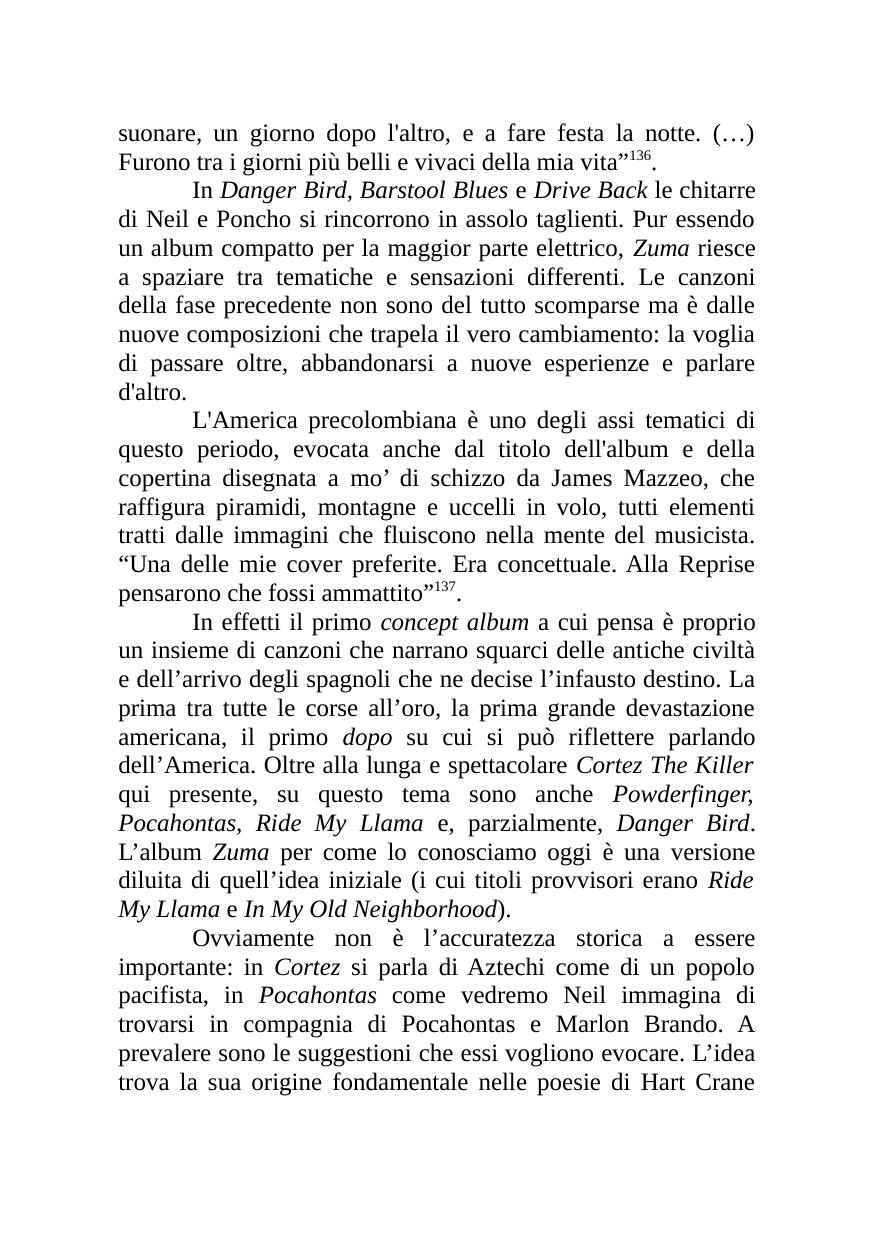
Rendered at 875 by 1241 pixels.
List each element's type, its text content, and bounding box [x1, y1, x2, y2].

text L'America precolombiana è uno degli assi tematici di questo periodo, evocata anche dal titolo dell'album e della copertina disegnata a mo’ di schizzo da James Mazzeo, che raffigura piramidi, montagne e uccelli in volo, tutti elementi tratti dalle immagini che fluiscono nella mente del musicista. “Una delle mie cover preferite. Era concettuale. Alla Reprise pensarono che fossi ammattito”. [118, 406, 756, 607]
text Ovviamente non è l’accuratezza storica a essere importante: in Cortez si parla di Aztechi come di un popolo pacifista, in Pocahontas come vedremo Neil immagina di trovarsi in compagnia di Pocahontas e Marlon Brando. A prevalere sono le suggestioni che essi vogliono evocare. L’idea trova la sua origine fondamentale nelle poesie di Hart Crane [118, 923, 756, 1096]
text suonare, un giorno dopo l'altro, e a fare festa la notte. (…) Furono tra i giorni più belli e vivaci della mia vita”. [118, 118, 756, 176]
text In Danger Bird, Barstool Blues e Drive Back le chitarre di Neil e Poncho si rincorrono in assolo taglienti. Pur essendo un album compatto per la maggior parte elettrico, Zuma riesce a spaziare tra tematiche e sensazioni differenti. Le canzoni della fase precedente non sono del tutto scomparse ma è dalle nuove composizioni che trapela il vero cambiamento: la voglia di passare oltre, abbandonarsi a nuove esperienze e parlare d'altro. [118, 176, 756, 406]
text In effetti il primo concept album a cui pensa è proprio un insieme di canzoni che narrano squarci delle antiche civiltà e dell’arrivo degli spagnoli che ne decise l’infausto destino. La prima tra tutte le corse all’oro, la prima grande devastazione americana, il primo dopo su cui si può riflettere parlando dell’America. Oltre alla lunga e spettacolare Cortez The Killer qui presente, su questo tema sono anche Powderfinger, Pocahontas, Ride My Llama e, parzialmente, Danger Bird. L’album Zuma per come lo conosciamo oggi è una versione diluita di quell’idea iniziale (i cui titoli provvisori erano Ride My Llama e In My Old Neighborhood). [118, 607, 756, 923]
